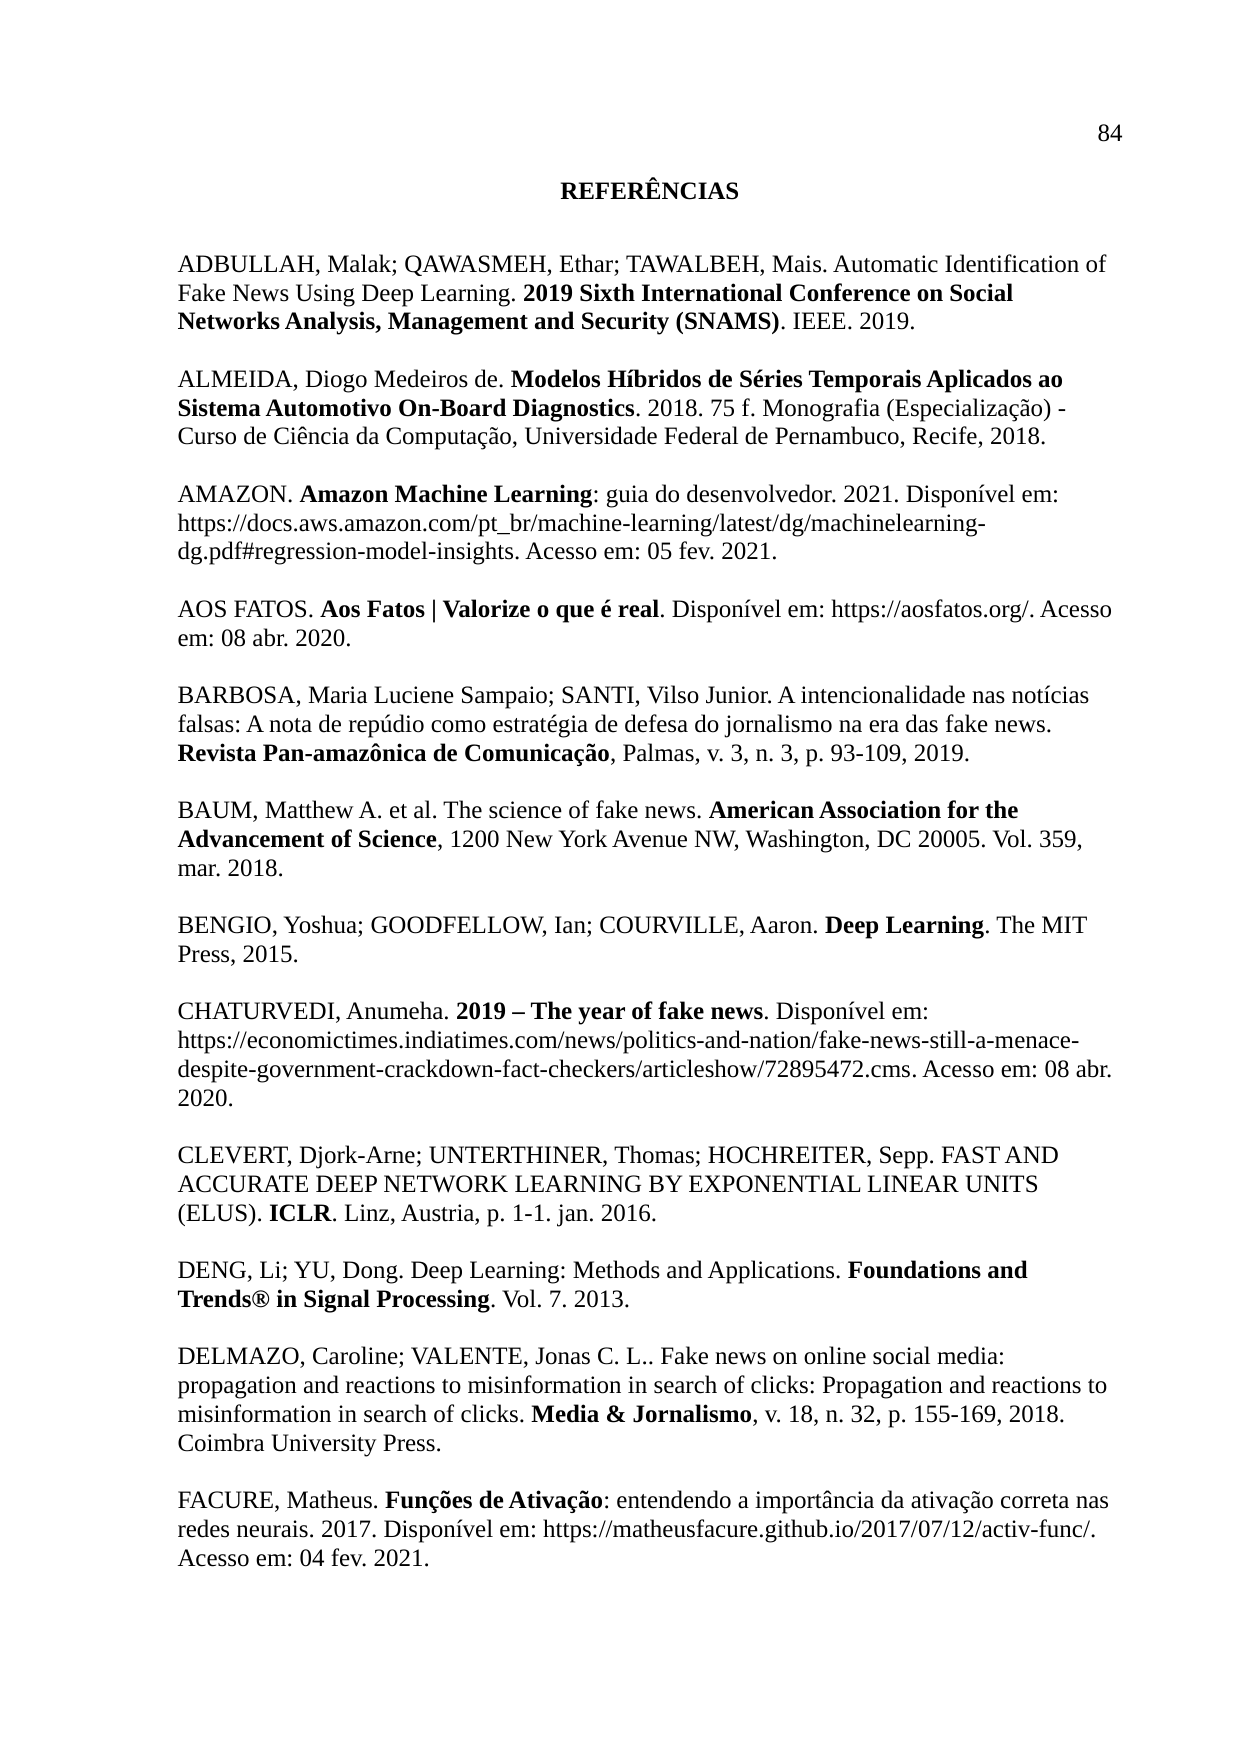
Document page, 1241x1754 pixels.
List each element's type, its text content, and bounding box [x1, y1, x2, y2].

text CHATURVEDI, Anumeha. 2019 – The year of fake news. Disponível em: https://economictimes.indiatimes.com/news/politics-and-nation/fake-news-still-a-menace-despite-government-crackdown-fact-checkers/articleshow/72895472.cms. Acesso em: 08 abr. 2020. [177, 996, 1122, 1111]
text AMAZON. Amazon Machine Learning: guia do desenvolvedor. 2021. Disponível em: https://docs.aws.amazon.com/pt_br/machine-learning/latest/dg/machinelearning-dg.pdf#regression-model-insights. Acesso em: 05 fev. 2021. [177, 479, 1122, 565]
text AOS FATOS. Aos Fatos | Valorize o que é real. Disponível em: https://aosfatos.org/. Acesso em: 08 abr. 2020. [177, 594, 1122, 651]
text BENGIO, Yoshua; GOODFELLOW, Ian; COURVILLE, Aaron. Deep Learning. The MIT Press, 2015. [177, 910, 1122, 968]
text ADBULLAH, Malak; QAWASMEH, Ethar; TAWALBEH, Mais. Automatic Identification of Fake News Using Deep Learning. 2019 Sixth International Conference on Social Networks Analysis, Management and Security (SNAMS). IEEE. 2019. [177, 249, 1122, 335]
text FACURE, Matheus. Funções de Ativação: entendendo a importância da ativação correta nas redes neurais. 2017. Disponível em: https://matheusfacure.github.io/2017/07/12/activ-func/. Acesso em: 04 fev. 2021. [177, 1485, 1122, 1571]
text ALMEIDA, Diogo Medeiros de. Modelos Híbridos de Séries Temporais Aplicados ao Sistema Automotivo On-Board Diagnostics. 2018. 75 f. Monografia (Especialização) - Curso de Ciência da Computação, Universidade Federal de Pernambuco, Recife, 2018. [177, 364, 1122, 450]
subtitle REFERÊNCIAS [177, 176, 1122, 205]
text DENG, Li; YU, Dong. Deep Learning: Methods and Applications. Foundations and Trends® in Signal Processing. Vol. 7. 2013. [177, 1255, 1122, 1313]
text CLEVERT, Djork-Arne; UNTERTHINER, Thomas; HOCHREITER, Sepp. FAST AND ACCURATE DEEP NETWORK LEARNING BY EXPONENTIAL LINEAR UNITS (ELUS). ICLR. Linz, Austria, p. 1-1. jan. 2016. [177, 1140, 1122, 1226]
text DELMAZO, Caroline; VALENTE, Jonas C. L.. Fake news on online social media: propagation and reactions to misinformation in search of clicks: Propagation and reactions to misinformation in search of clicks. Media & Jornalismo, v. 18, n. 32, p. 155-169, 2018. Coimbra University Press. [177, 1341, 1122, 1456]
text BAUM, Matthew A. et al. The science of fake news. American Association for the Advancement of Science, 1200 New York Avenue NW, Washington, DC 20005. Vol. 359, mar. 2018. [177, 795, 1122, 881]
text BARBOSA, Maria Luciene Sampaio; SANTI, Vilso Junior. A intencionalidade nas notícias falsas: A nota de repúdio como estratégia de defesa do jornalismo na era das fake news. Revista Pan-amazônica de Comunicação, Palmas, v. 3, n. 3, p. 93-109, 2019. [177, 680, 1122, 766]
